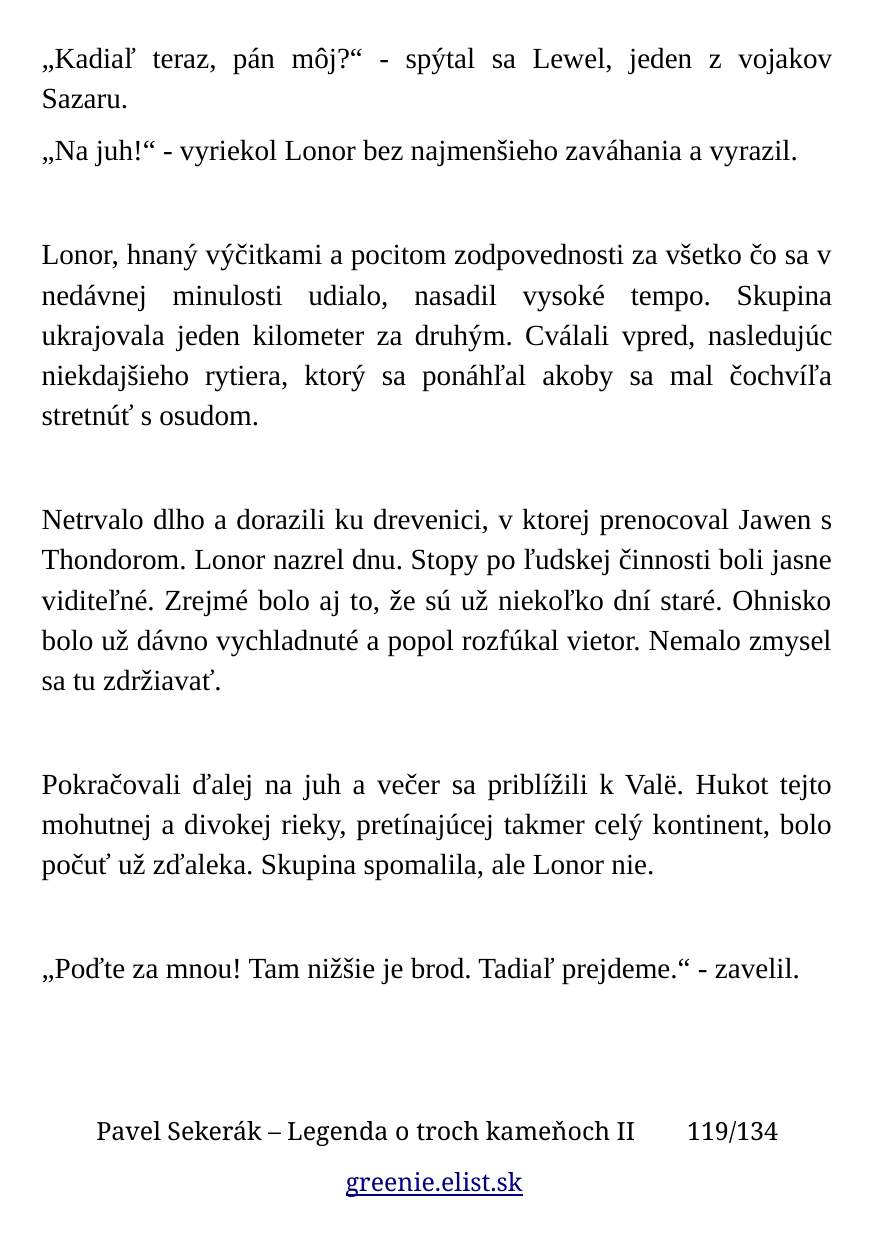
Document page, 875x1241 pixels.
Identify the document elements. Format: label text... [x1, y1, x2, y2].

text Pokračovali ďalej na juh a večer sa priblížili k Valë. Hukot tejto mohutnej a divokej rieky, pretínajúcej takmer celý kontinent, bolo počuť už zďaleka. Skupina spomalila, ale Lonor nie. [41, 767, 833, 881]
text „Poďte za mnou! Tam nižšie je brod. Tadiaľ prejdeme.“ - zavelil. [41, 951, 833, 985]
text Lonor, hnaný výčitkami a pocitom zodpovednosti za všetko čo sa v nedávnej minulosti udialo, nasadil vysoké tempo. Skupina ukrajovala jeden kilometer za druhým. Cválali vpred, nasledujúc niekdajšieho rytiera, ktorý sa ponáhľal akoby sa mal čochvíľa stretnúť s osudom. [41, 237, 833, 432]
text Netrvalo dlho a dorazili ku drevenici, v ktorej prenocoval Jawen s Thondorom. Lonor nazrel dnu. Stopy po ľudskej činnosti boli jasne viditeľné. Zrejmé bolo aj to, že sú už niekoľko dní staré. Ohnisko bolo už dávno vychladnuté a popol rozfúkal vietor. Nemalo zmysel sa tu zdržiavať. [41, 502, 833, 697]
text „Kadiaľ teraz, pán môj?“ - spýtal sa Lewel, jeden z vojakov Sazaru. [41, 41, 833, 115]
text „Na juh!“ - vyriekol Lonor bez najmenšieho zaváhania a vyrazil. [41, 133, 833, 167]
